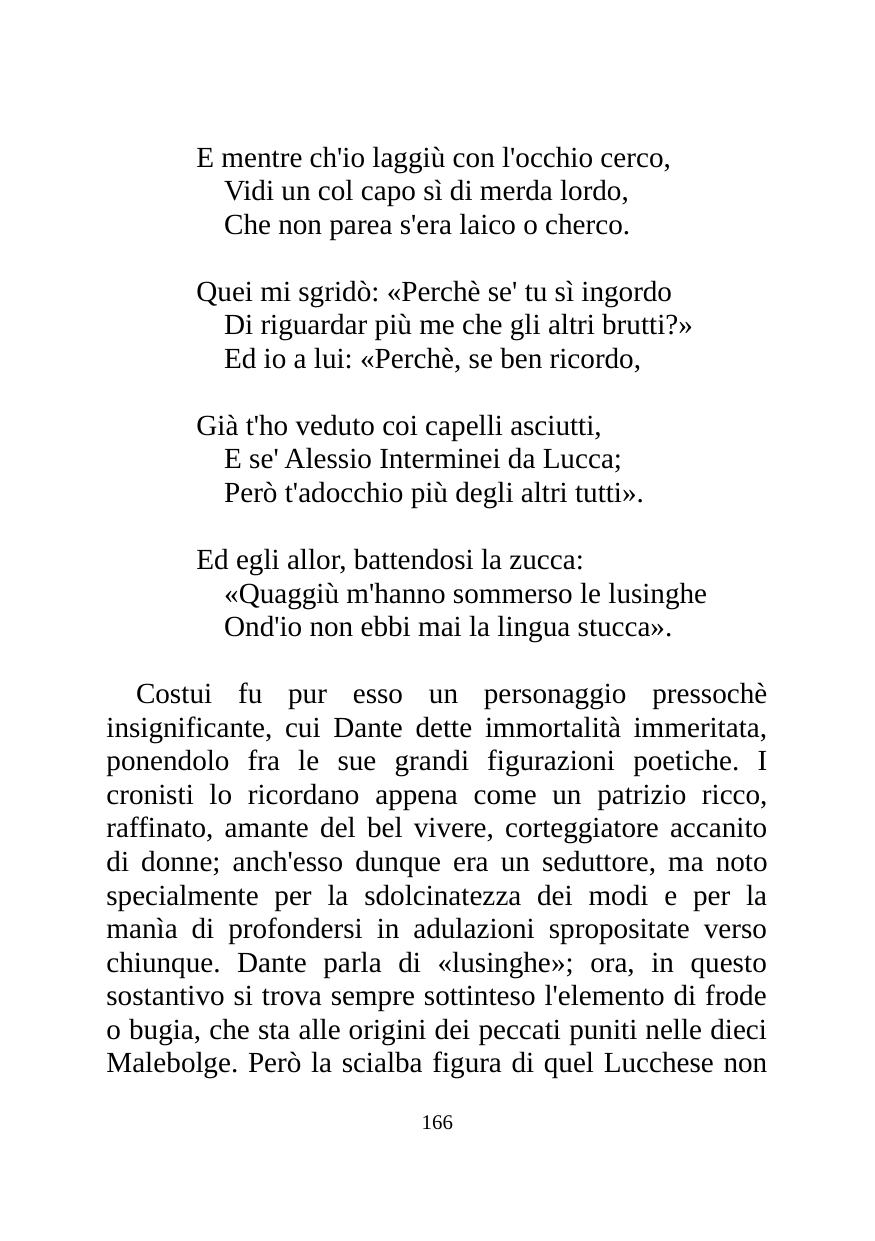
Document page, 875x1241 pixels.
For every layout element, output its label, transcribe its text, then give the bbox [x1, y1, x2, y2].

text Costui fu pur esso un personaggio pressochè insignificante, cui Dante dette immortalità immeritata, ponendolo fra le sue grandi figurazioni poetiche. I cronisti lo ricordano appena come un patrizio ricco, raffinato, amante del bel vivere, corteggiatore accanito di donne; anch'esso dunque era un seduttore, ma noto specialmente per la sdolcinatezza dei modi e per la manìa di profondersi in adulazioni spropositate verso chiunque. Dante parla di «lusinghe»; ora, in questo sostantivo si trova sempre sottinteso l'elemento di frode o bugia, che sta alle origini dei peccati puniti nelle dieci Malebolge. Però la scialba figura di quel Lucchese non [106, 676, 768, 1079]
text Ed egli allor, battendosi la zucca: «Quaggiù m'hanno sommerso le lusinghe Ond'io non ebbi mai la lingua stucca». [196, 542, 768, 643]
text Quei mi sgridò: «Perchè se' tu sì ingordo Di riguardar più me che gli altri brutti?» Ed io a lui: «Perchè, se ben ricordo, [196, 274, 768, 374]
text E mentre ch'io laggiù con l'occhio cerco, Vidi un col capo sì di merda lordo, Che non parea s'era laico o cherco. [196, 140, 768, 240]
text Già t'ho veduto coi capelli asciutti, E se' Alessio Interminei da Lucca; Però t'adocchio più degli altri tutti». [196, 408, 768, 509]
